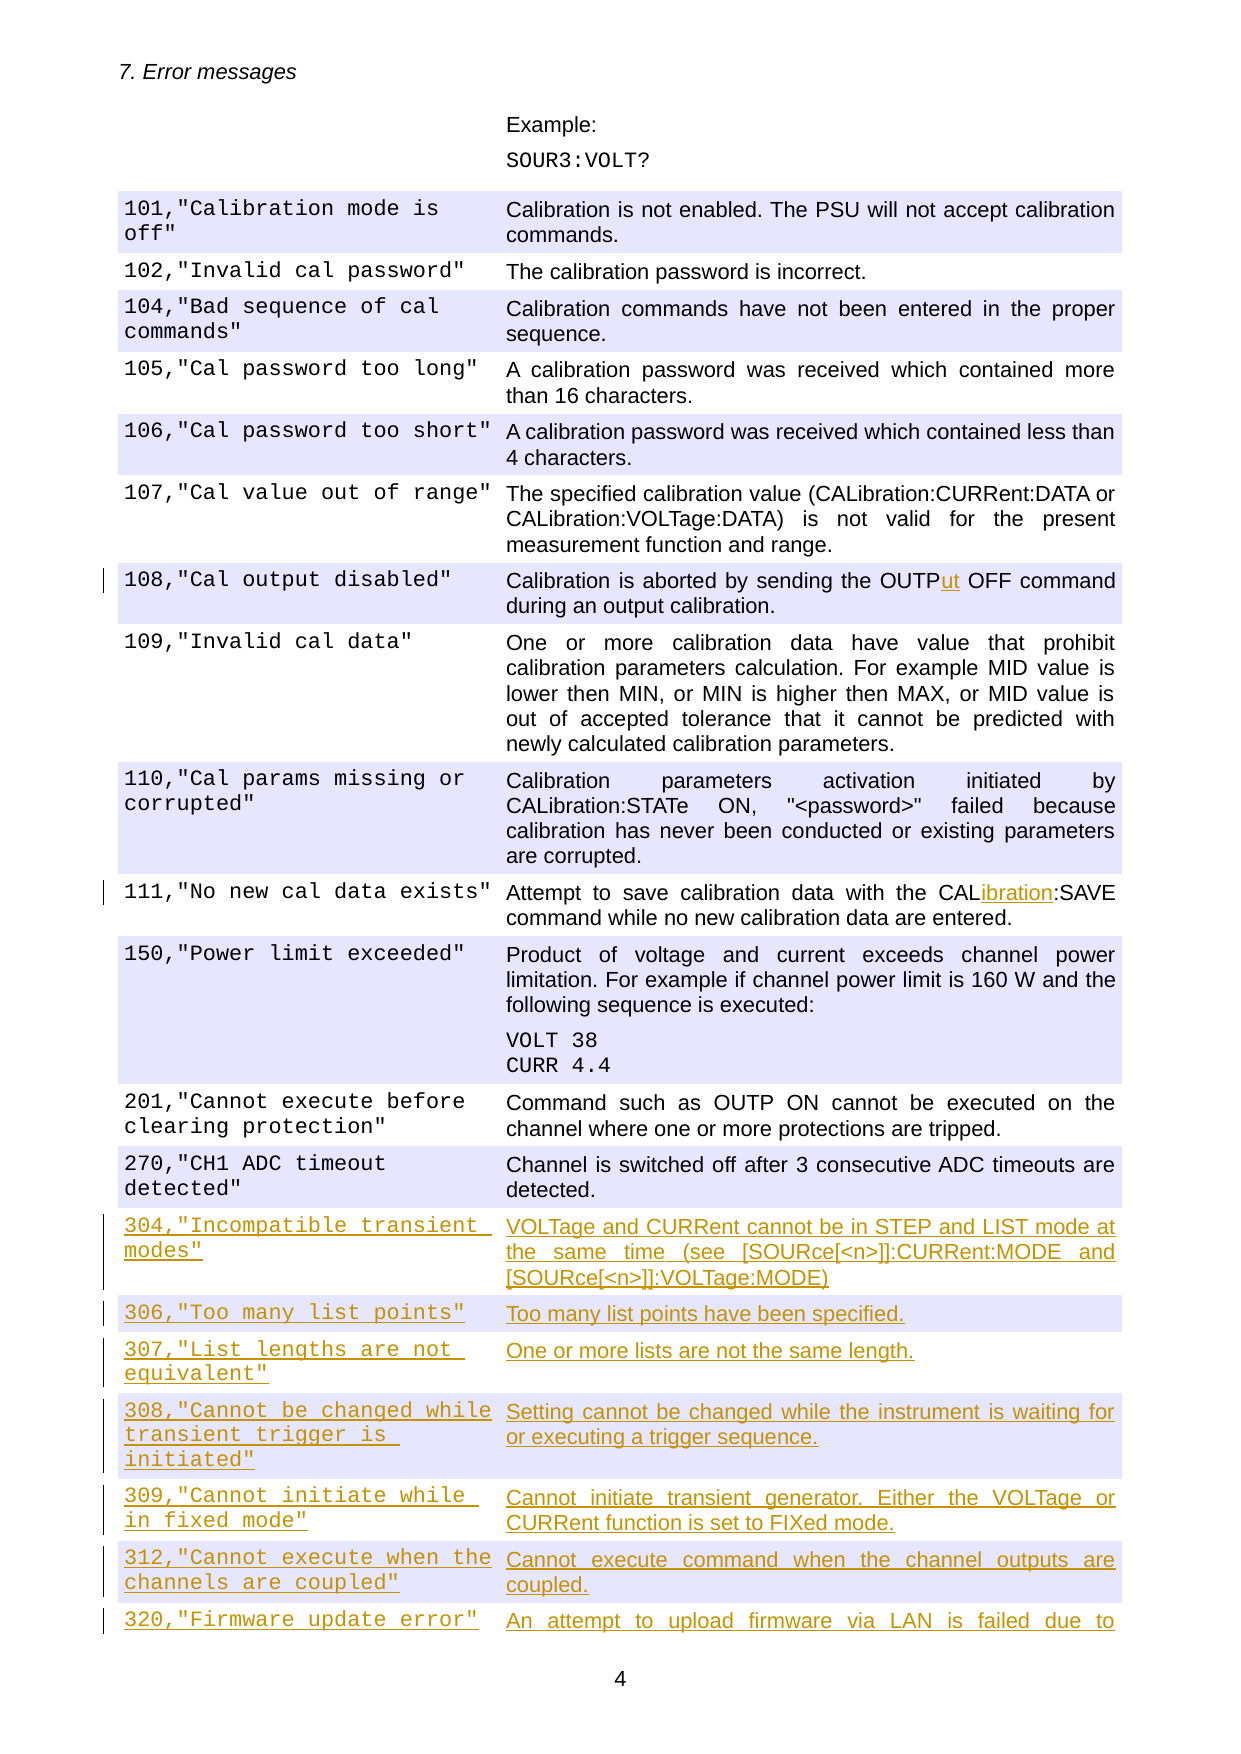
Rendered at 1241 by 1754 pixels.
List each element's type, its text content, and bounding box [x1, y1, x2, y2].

table_cell Cannot initiate transient generator. Either the VOLTage or CURRent function is set to FIXed mode. [500, 1479, 1122, 1541]
table_cell Example: SOUR3:VOLT? [500, 106, 1122, 191]
table_cell Cannot execute command when the channel outputs are coupled. [500, 1541, 1122, 1603]
table_cell An attempt to upload firmware via LAN is failed due to [500, 1603, 1122, 1639]
table_cell 320,"Firmware update error" [118, 1603, 500, 1639]
table_cell Calibration parameters activation initiated by CALibration:STATe ON, "<password>" failed because calibration has never been conducted or existing parameters are corrupted. [500, 762, 1122, 874]
table_cell 102,"Invalid cal password" [118, 253, 500, 290]
table_cell The specified calibration value (CALibration:CURRent:DATA or CALibration:VOLTage:DATA) is not valid for the present measurement function and range. [500, 475, 1122, 562]
table_cell 108,"Cal output disabled" [118, 563, 500, 624]
table_cell Calibration commands have not been entered in the proper sequence. [500, 290, 1122, 352]
table_cell 109,"Invalid cal data" [118, 624, 500, 762]
table_cell [118, 106, 500, 191]
table_cell 308,"Cannot be changed while transient trigger is initiated" [118, 1393, 500, 1479]
table_cell 105,"Cal password too long" [118, 352, 500, 413]
table_cell 101,"Calibration mode is off" [118, 191, 500, 253]
table_cell Setting cannot be changed while the instrument is waiting for or executing a trigger sequence. [500, 1393, 1122, 1479]
table_cell 306,"Too many list points" [118, 1295, 500, 1332]
table_cell VOLTage and CURRent cannot be in STEP and LIST mode at the same time (see [SOURce[<n>]]:CURRent:MODE and [SOURce[<n>]]:VOLTage:MODE) [500, 1208, 1122, 1295]
table_cell 104,"Bad sequence of cal commands" [118, 290, 500, 352]
table_cell 307,"List lengths are not equivalent" [118, 1332, 500, 1393]
table_cell 106,"Cal password too short" [118, 414, 500, 475]
table_cell 150,"Power limit exceeded" [118, 936, 500, 1084]
table_cell Calibration is not enabled. The PSU will not accept calibration commands. [500, 191, 1122, 253]
table_cell Calibration is aborted by sending the OUTPut OFF command during an output calibration. [500, 563, 1122, 624]
table_cell 304,"Incompatible transient modes" [118, 1208, 500, 1295]
table_cell Channel is switched off after 3 consecutive ADC timeouts are detected. [500, 1146, 1122, 1208]
table_cell 110,"Cal params missing or corrupted" [118, 762, 500, 874]
table_cell 312,"Cannot execute when the channels are coupled" [118, 1541, 500, 1603]
table_cell One or more lists are not the same length. [500, 1332, 1122, 1393]
table_cell Attempt to save calibration data with the CALibration:SAVE command while no new calibration data are entered. [500, 874, 1122, 936]
table_cell The calibration password is incorrect. [500, 253, 1122, 290]
table_cell A calibration password was received which contained more than 16 characters. [500, 352, 1122, 413]
table_cell 107,"Cal value out of range" [118, 475, 500, 562]
table_cell Command such as OUTP ON cannot be executed on the channel where one or more protections are tripped. [500, 1085, 1122, 1146]
table_cell 270,"CH1 ADC timeout detected" [118, 1146, 500, 1208]
table_cell One or more calibration data have value that prohibit calibration parameters calculation. For example MID value is lower then MIN, or MIN is higher then MAX, or MID value is out of accepted tolerance that it cannot be predicted with newly calculated calibration parameters. [500, 624, 1122, 762]
table_cell 111,"No new cal data exists" [118, 874, 500, 936]
table_cell A calibration password was received which contained less than 4 characters. [500, 414, 1122, 475]
table_cell 201,"Cannot execute before clearing protection" [118, 1085, 500, 1146]
table_cell Too many list points have been specified. [500, 1295, 1122, 1332]
table_cell 309,"Cannot initiate while in fixed mode" [118, 1479, 500, 1541]
table_cell Product of voltage and current exceeds channel power limitation. For example if channel power limit is 160 W and the following sequence is executed: VOLT 38 CURR 4.4 [500, 936, 1122, 1084]
